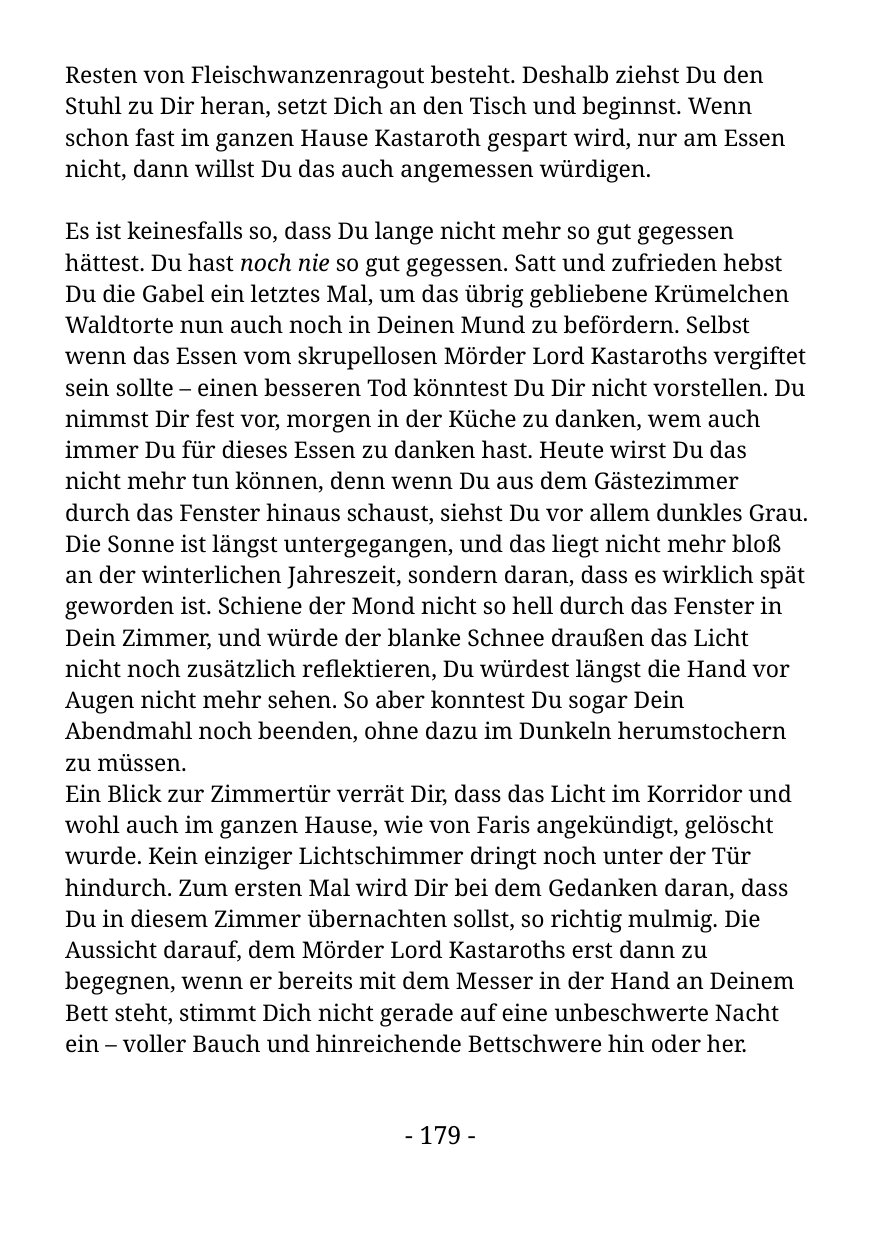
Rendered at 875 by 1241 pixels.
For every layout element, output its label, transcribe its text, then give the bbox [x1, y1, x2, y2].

text Es ist keinesfalls so, dass Du lange nicht mehr so gut gegessen hättest. Du hast noch nie so gut gegessen. Satt und zufrieden hebst Du die Gabel ein letztes Mal, um das übrig gebliebene Krümelchen Waldtorte nun auch noch in Deinen Mund zu befördern. Selbst wenn das Essen vom skrupellosen Mörder Lord Kastaroths vergiftet sein sollte – einen besseren Tod könntest Du Dir nicht vorstellen. Du nimmst Dir fest vor, morgen in der Küche zu danken, wem auch immer Du für dieses Essen zu danken hast. Heute wirst Du das nicht mehr tun können, denn wenn Du aus dem Gästezimmer durch das Fenster hinaus schaust, siehst Du vor allem dunkles Grau. Die Sonne ist längst untergegangen, und das liegt nicht mehr bloß an der winterlichen Jahreszeit, sondern daran, dass es wirklich spät geworden ist. Schiene der Mond nicht so hell durch das Fenster in Dein Zimmer, und würde der blanke Schnee draußen das Licht nicht noch zusätzlich reflektieren, Du würdest längst die Hand vor Augen nicht mehr sehen. So aber konntest Du sogar Dein Abendmahl noch beenden, ohne dazu im Dunkeln herumstochern zu müssen. [65, 215, 809, 778]
text Ein Blick zur Zimmertür verrät Dir, dass das Licht im Korridor und wohl auch im ganzen Hause, wie von Faris angekündigt, gelöscht wurde. Kein einziger Lichtschimmer dringt noch unter der Tür hindurch. Zum ersten Mal wird Dir bei dem Gedanken daran, dass Du in diesem Zimmer übernachten sollst, so richtig mulmig. Die Aussicht darauf, dem Mörder Lord Kastaroths erst dann zu begegnen, wenn er bereits mit dem Messer in der Hand an Deinem Bett steht, stimmt Dich nicht gerade auf eine unbeschwerte Nacht ein – voller Bauch und hinreichende Bettschwere hin oder her. [65, 778, 809, 1059]
text Resten von Fleischwanzenragout besteht. Deshalb ziehst Du den Stuhl zu Dir heran, setzt Dich an den Tisch und beginnst. Wenn schon fast im ganzen Hause Kastaroth gespart wird, nur am Essen nicht, dann willst Du das auch angemessen würdigen. [65, 59, 809, 184]
